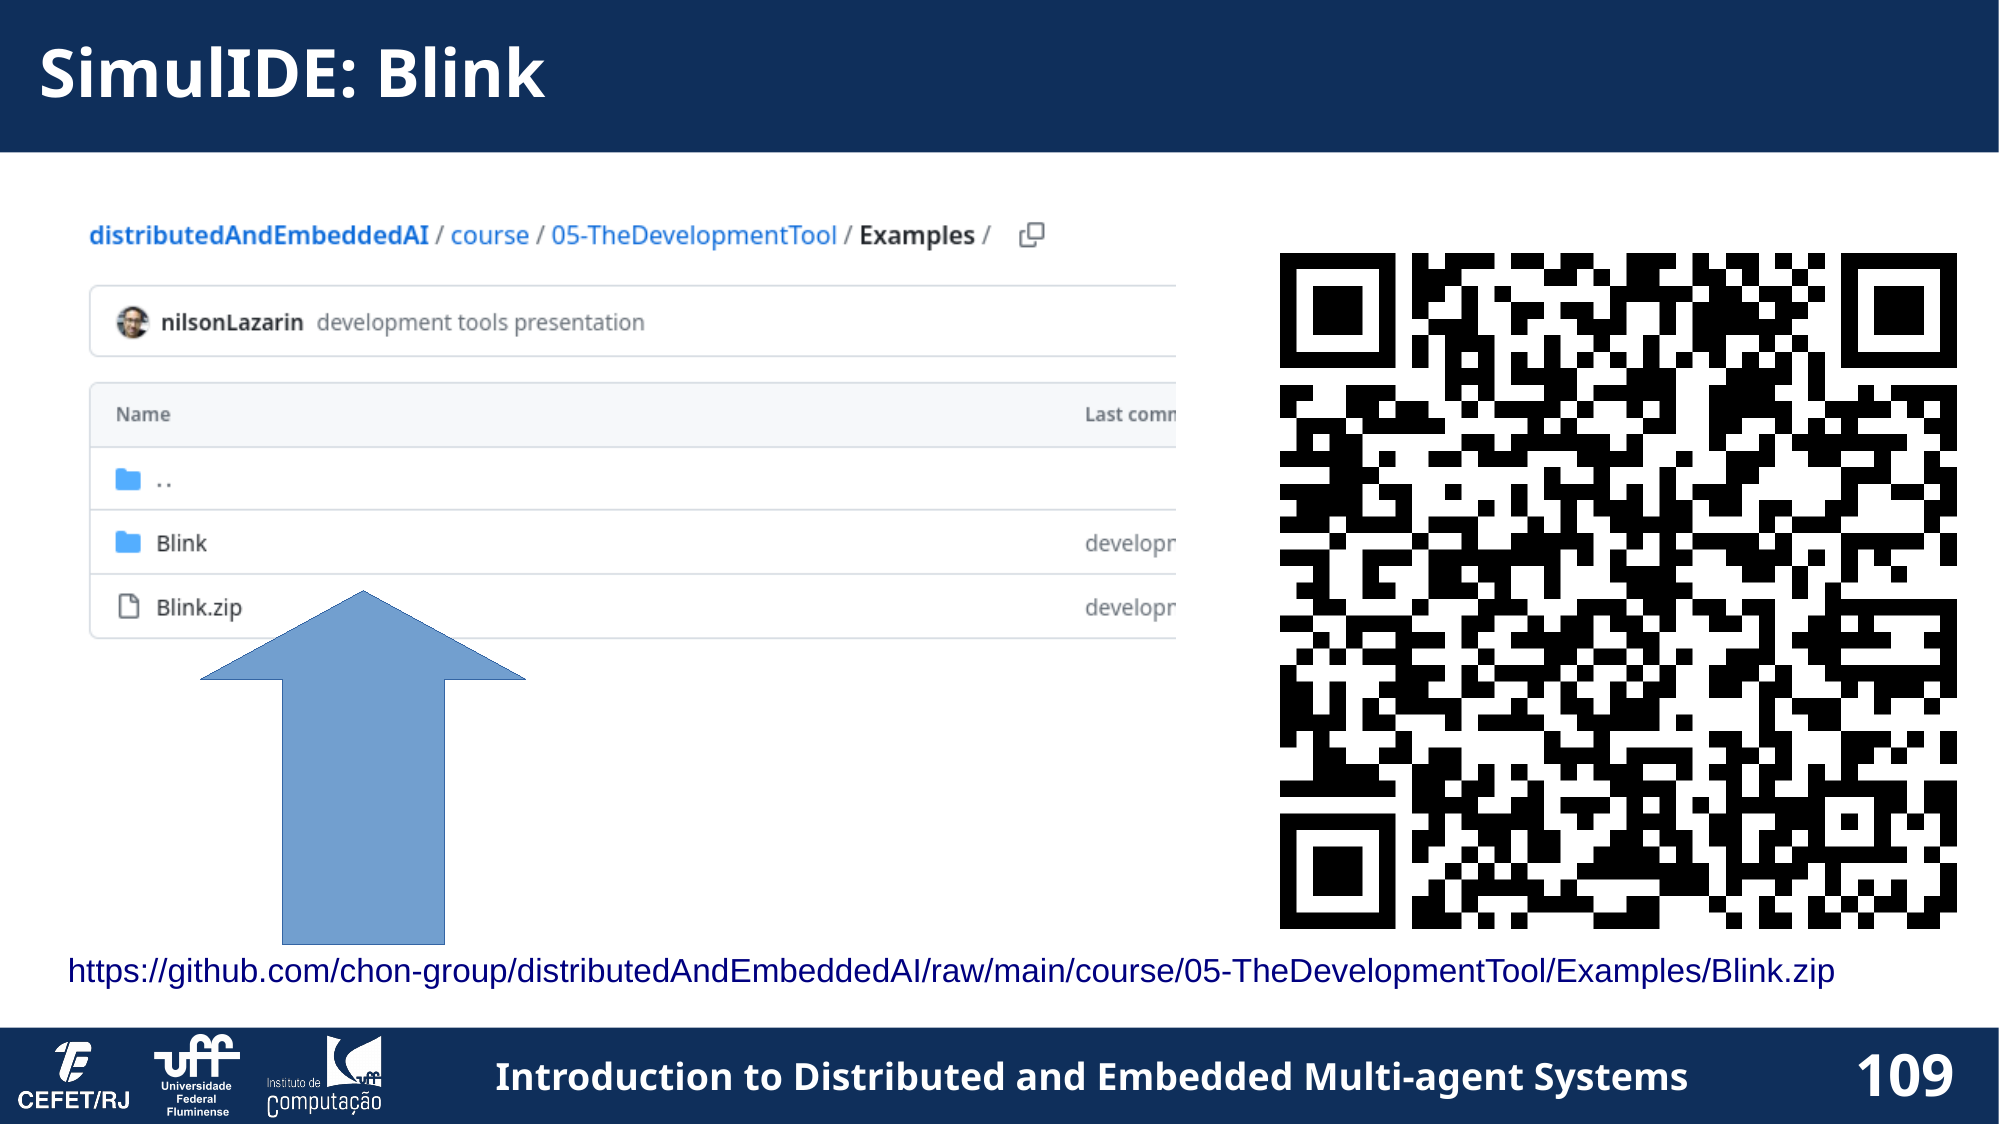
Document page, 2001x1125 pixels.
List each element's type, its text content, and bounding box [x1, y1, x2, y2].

picture [80, 210, 1176, 680]
picture [1263, 236, 1973, 945]
picture [265, 1033, 383, 1118]
text_box https://github.com/chon-group/distributedAndEmbeddedAI/raw/main/course/05-TheDevelopmentTool/Examples/Blink.zip [53, 944, 1914, 1004]
picture [18, 1021, 129, 1125]
text_box [200, 590, 526, 945]
picture [153, 1033, 241, 1121]
text_box SimulIDE: Blink [25, 23, 1998, 116]
